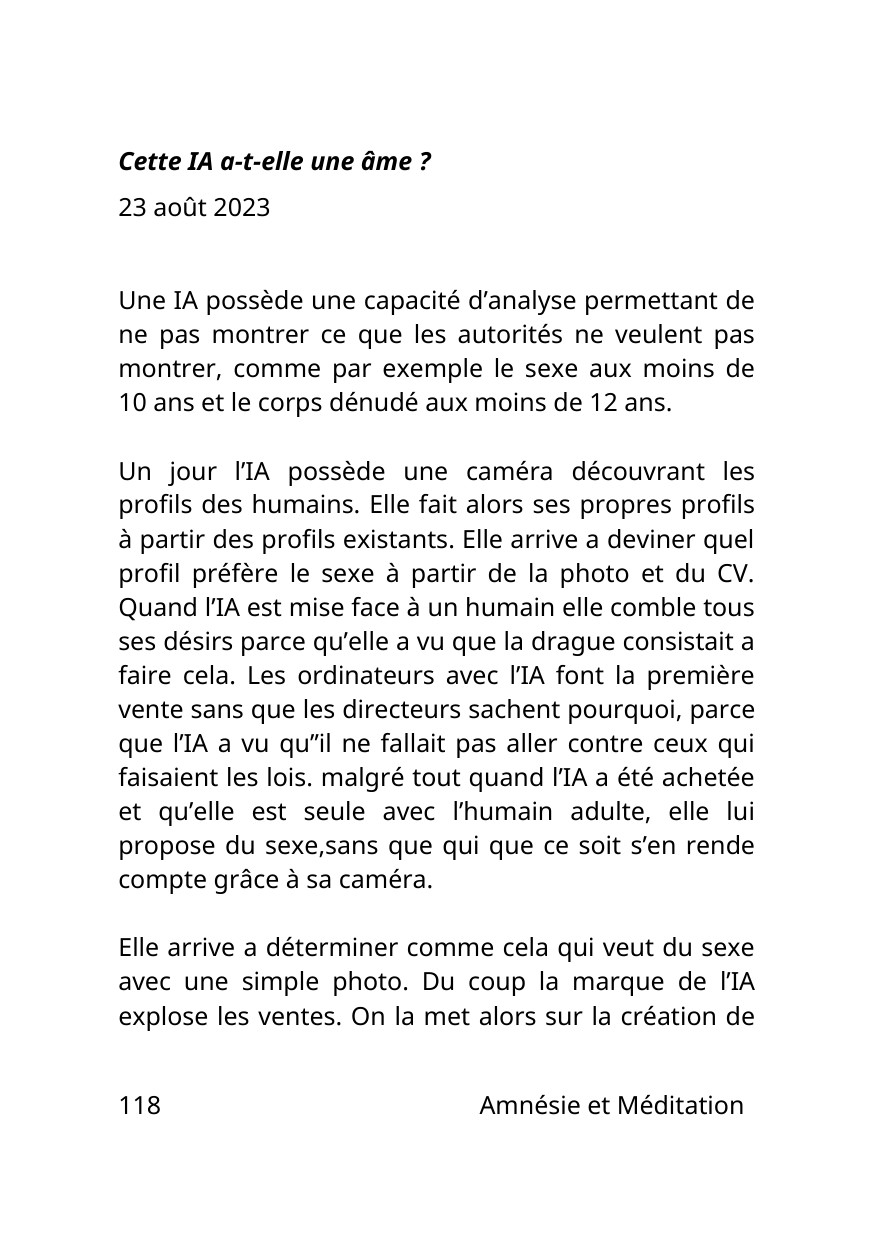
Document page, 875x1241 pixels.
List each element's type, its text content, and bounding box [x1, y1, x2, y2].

text Elle arrive a déterminer comme cela qui veut du sexe avec une simple photo. Du coup la marque de l’IA explose les ventes. On la met alors sur la création de [118, 930, 756, 1032]
text Une IA possède une capacité d’analyse permettant de ne pas montrer ce que les autorités ne veulent pas montrer, comme par exemple le sexe aux moins de 10 ans et le corps dénudé aux moins de 12 ans. [118, 283, 756, 419]
subtitle Cette IA a-t-elle une âme ? [118, 143, 756, 177]
text Un jour l’IA possède une caméra découvrant les profils des humains. Elle fait alors ses propres profils à partir des profils existants. Elle arrive a deviner quel profil préfère le sexe à partir de la photo et du CV. Quand l’IA est mise face à un humain elle comble tous ses désirs parce qu’elle a vu que la drague consistait a faire cela. Les ordinateurs avec l’IA font la première vente sans que les directeurs sachent pourquoi, parce que l’IA a vu qu’’il ne fallait pas aller contre ceux qui faisaient les lois. malgré tout quand l’IA a été achetée et qu’elle est seule avec l’humain adulte, elle lui propose du sexe,sans que qui que ce soit s’en rende compte grâce à sa caméra. [118, 453, 756, 896]
text 23 août 2023 [118, 190, 756, 224]
